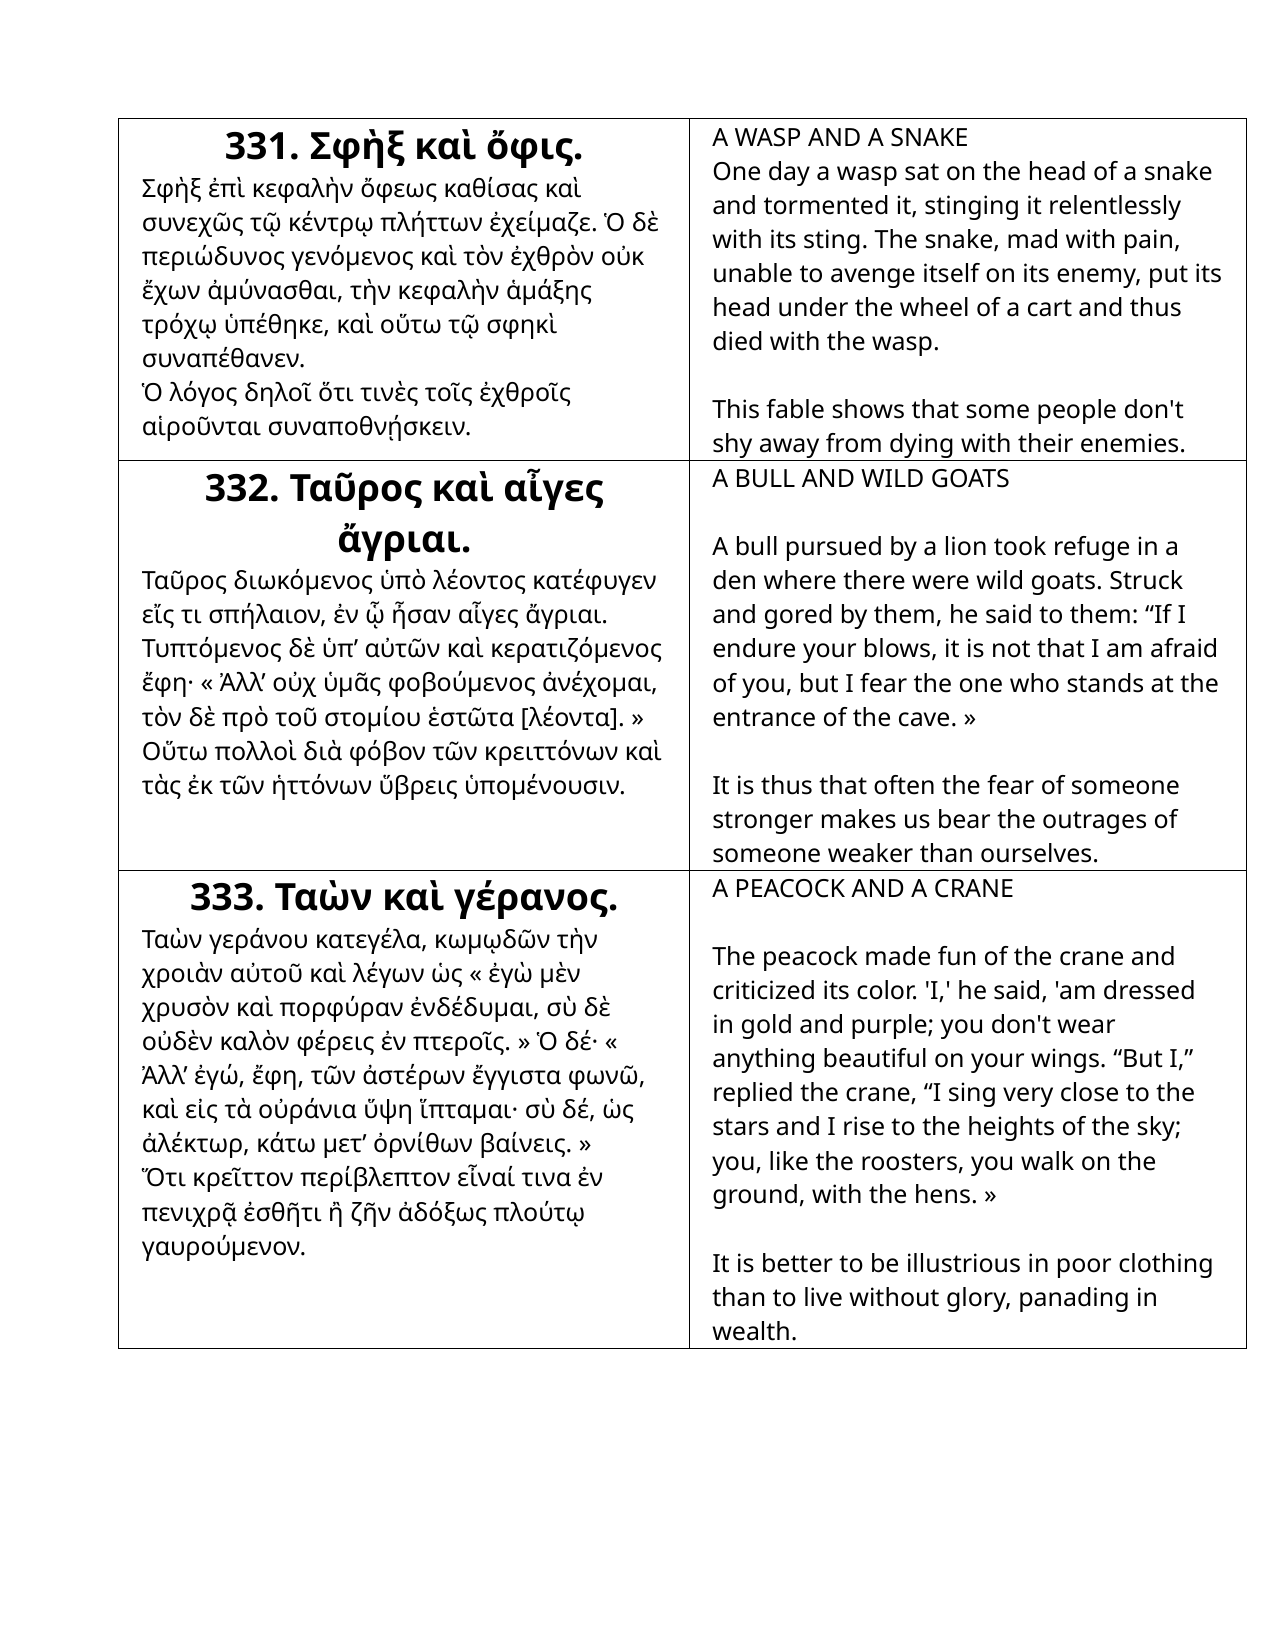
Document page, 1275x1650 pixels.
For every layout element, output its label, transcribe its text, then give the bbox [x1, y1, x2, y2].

table_cell A PEACOCK AND A CRANE The peacock made fun of the crane and criticized its color. 'I,' he said, 'am dressed in gold and purple; you don't wear anything beautiful on your wings. “But I,” replied the crane, “I sing very close to the stars and I rise to the heights of the sky; you, like the roosters, you walk on the ground, with the hens. » It is better to be illustrious in poor clothing than to live without glory, panading in wealth. [690, 871, 1246, 1347]
table_cell 333. Ταὼν καὶ γέρανος. Ταὼν γεράνου κατεγέλα, κωμῳδῶν τὴν χροιὰν αὐτοῦ καὶ λέγων ὡς « ἐγὼ μὲν χρυσὸν καὶ πορφύραν ἐνδέδυμαι, σὺ δὲ οὐδὲν καλὸν φέρεις ἐν πτεροῖς. » Ὁ δέ· « Ἀλλ’ ἐγώ, ἔφη, τῶν ἀστέρων ἔγγιστα φωνῶ, καὶ εἰς τὰ οὐράνια ὕψη ἵπταμαι· σὺ δέ, ὡς ἀλέκτωρ, κάτω μετ’ ὀρνίθων βαίνεις. » Ὅτι κρεῖττον περίβλεπτον εἶναί τινα ἐν πενιχρᾷ ἐσθῆτι ἢ ζῆν ἀδόξως πλούτῳ γαυρούμενον. [119, 871, 689, 1347]
table_cell A BULL AND WILD GOATS A bull pursued by a lion took refuge in a den where there were wild goats. Struck and gored by them, he said to them: “If I endure your blows, it is not that I am afraid of you, but I fear the one who stands at the entrance of the cave. » It is thus that often the fear of someone stronger makes us bear the outrages of someone weaker than ourselves. [690, 461, 1246, 869]
table_cell 332. Ταῦρος καὶ αἶγες ἄγριαι. Ταῦρος διωκόμενος ὑπὸ λέοντος κατέφυγεν εἴς τι σπήλαιον, ἐν ᾧ ἦσαν αἶγες ἄγριαι. Τυπτόμενος δὲ ὑπ’ αὐτῶν καὶ κερατιζόμενος ἔφη· « Ἀλλ’ οὐχ ὑμᾶς φοβούμενος ἀνέχομαι, τὸν δὲ πρὸ τοῦ στομίου ἑστῶτα [λέοντα]. » Οὕτω πολλοὶ διὰ φόβον τῶν κρειττόνων καὶ τὰς ἐκ τῶν ἡττόνων ὕβρεις ὑπομένουσιν. [119, 461, 689, 869]
table_cell A WASP AND A SNAKE One day a wasp sat on the head of a snake and tormented it, stinging it relentlessly with its sting. The snake, mad with pain, unable to avenge itself on its enemy, put its head under the wheel of a cart and thus died with the wasp. This fable shows that some people don't shy away from dying with their enemies. [690, 119, 1246, 460]
table_cell 331. Σφὴξ καὶ ὄφις. Σφὴξ ἐπὶ κεφαλὴν ὄφεως καθίσας καὶ συνεχῶς τῷ κέντρῳ πλήττων ἐχείμαζε. Ὁ δὲ περιώδυνος γενόμενος καὶ τὸν ἐχθρὸν οὐκ ἔχων ἀμύνασθαι, τὴν κεφαλὴν ἁμάξης τρόχῳ ὑπέθηκε, καὶ οὕτω τῷ σφηκὶ συναπέθανεν. Ὁ λόγος δηλοῖ ὅτι τινὲς τοῖς ἐχθροῖς αἱροῦνται συναποθνῄσκειν. [119, 119, 689, 460]
